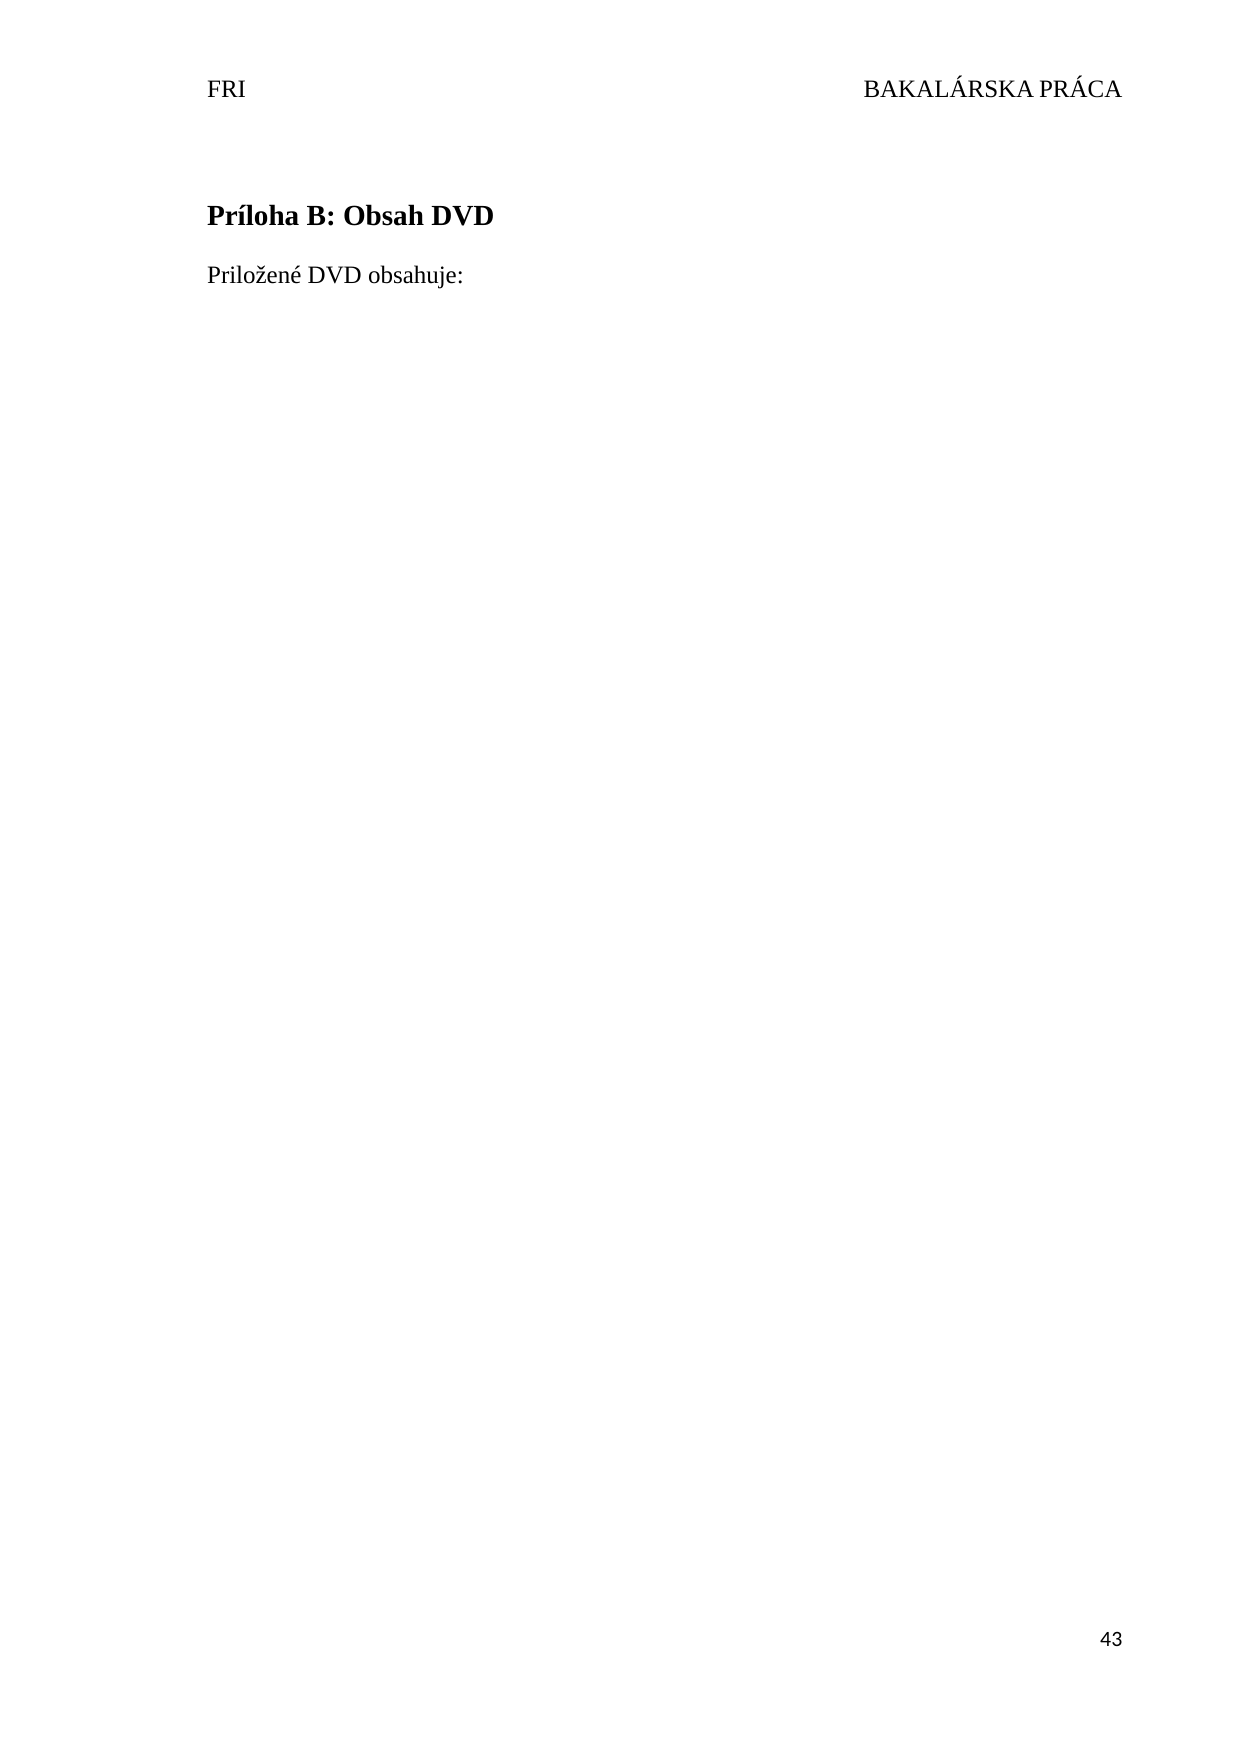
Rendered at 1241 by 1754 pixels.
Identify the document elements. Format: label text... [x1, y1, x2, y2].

subtitle Príloha B: Obsah DVD [207, 198, 1122, 231]
text Priložené DVD obsahuje: [207, 261, 1122, 289]
